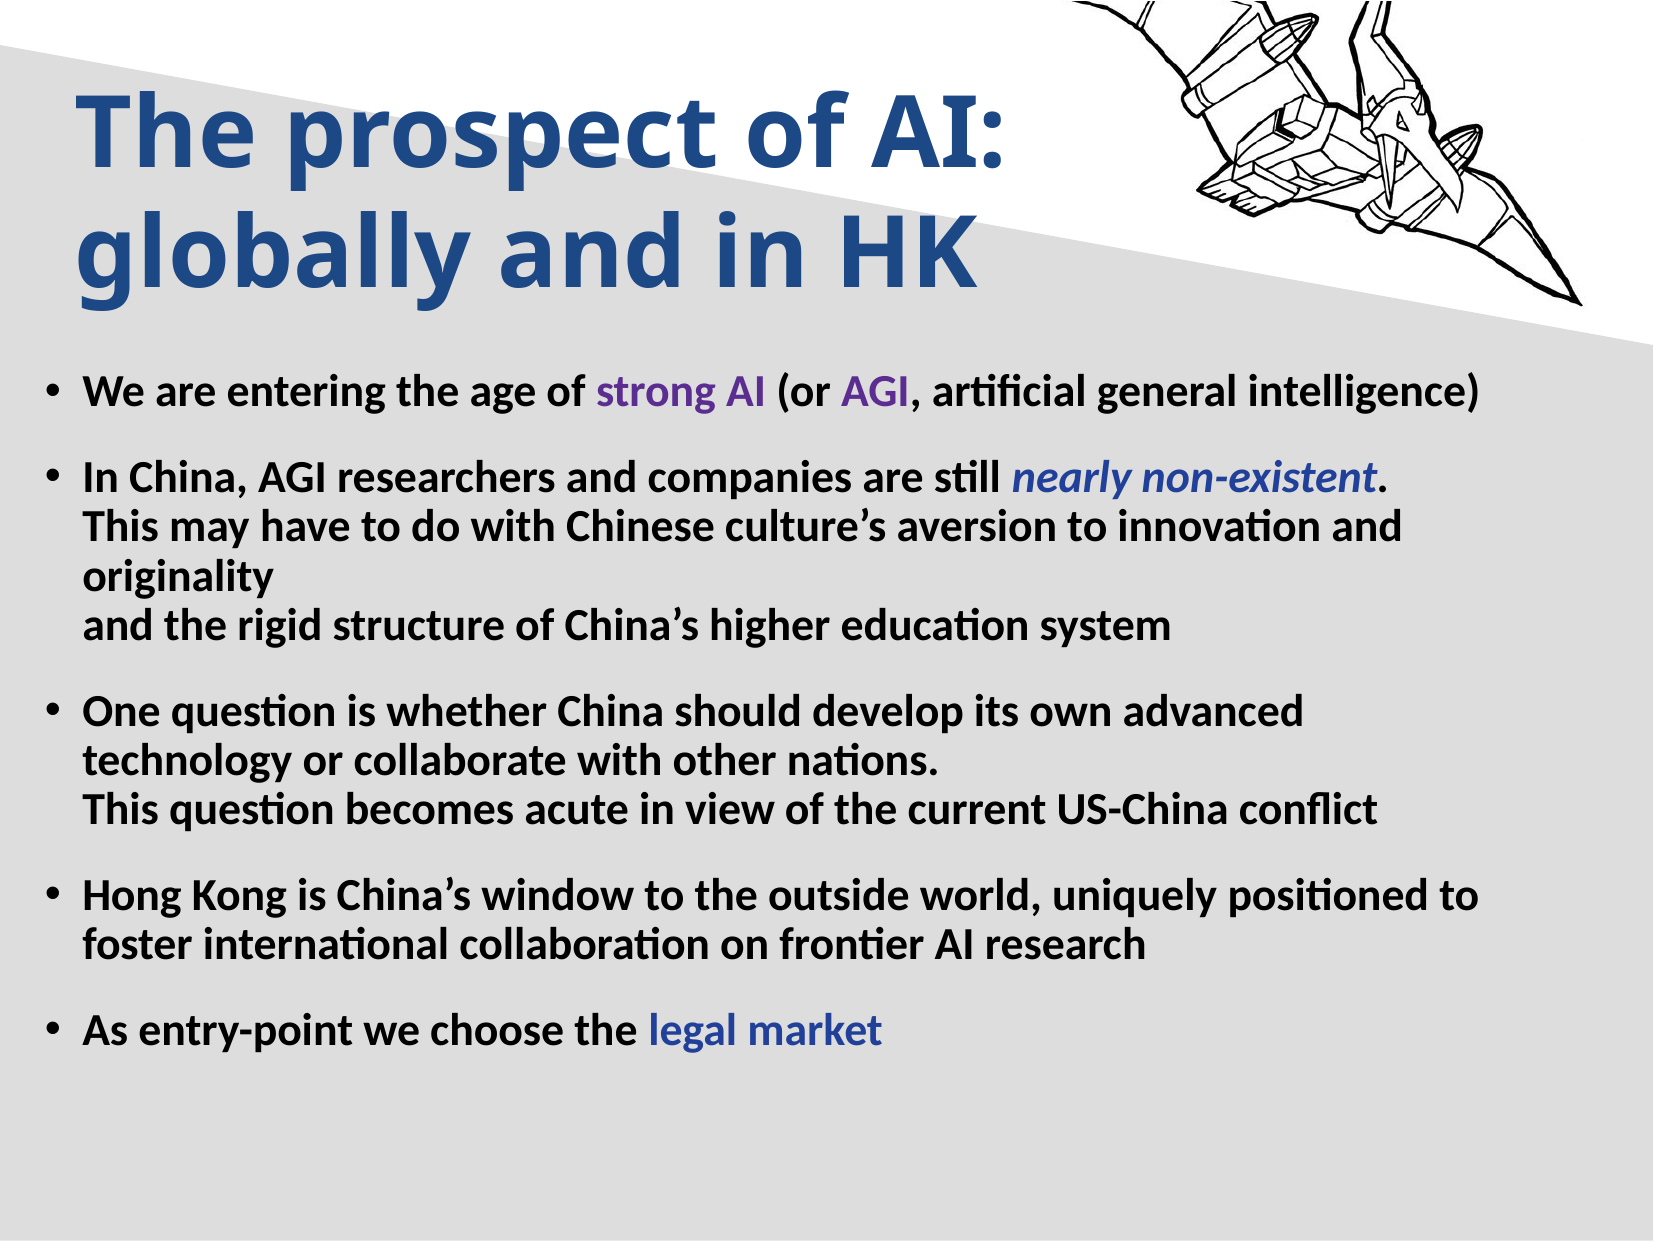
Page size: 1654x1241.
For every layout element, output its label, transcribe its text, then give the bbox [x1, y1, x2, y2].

text_box The prospect of AI: globally and in HK [60, 59, 1653, 195]
text_box [0, 45, 1653, 1241]
picture [1035, 195, 1588, 317]
picture [1035, 1, 1588, 59]
text_box We are entering the age of strong AI (or AGI, artificial general intelligence) In China, AGI researchers and companies are still nearly non-existent. This may have to do with Chinese culture’s aversion to innovation and originality and the rigid structure of China’s higher education system One question is whether China should develop its own advanced technology or collaborate with other nations. This question becomes acute in view of the current US-China conflict Hong Kong is China’s window to the outside world, uniquely positioned to foster international collaboration on frontier AI research As entry-point we choose the legal market [30, 359, 1606, 1163]
